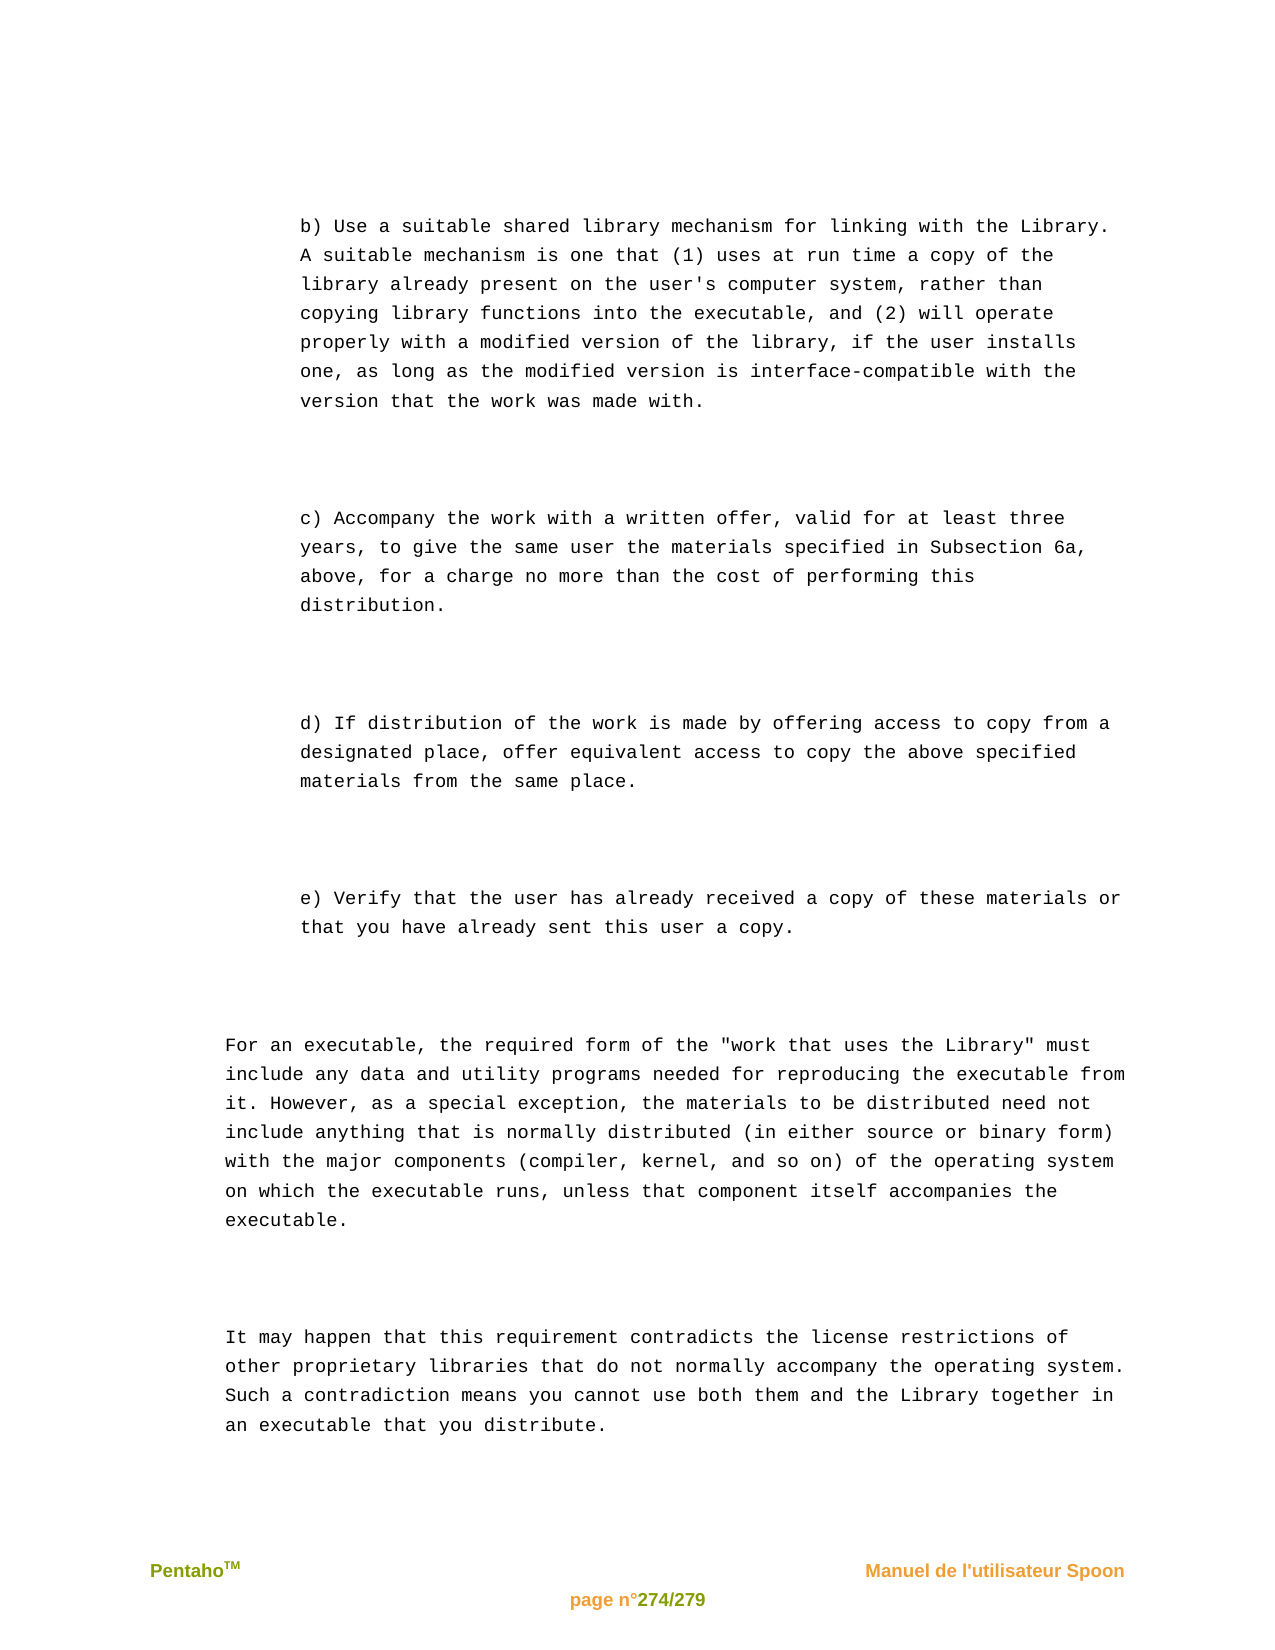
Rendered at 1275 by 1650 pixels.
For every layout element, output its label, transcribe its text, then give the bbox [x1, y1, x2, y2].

text b) Use a suitable shared library mechanism for linking with the Library. A suitable mechanism is one that (1) uses at run time a copy of the library already present on the user's computer system, rather than copying library functions into the executable, and (2) will operate properly with a modified version of the library, if the user installs one, as long as the modified version is interface-compatible with the version that the work was made with. [300, 209, 1125, 413]
text It may happen that this requirement contradicts the license restrictions of other proprietary libraries that do not normally accompany the operating system. Such a contradiction means you cannot use both them and the Library together in an executable that you distribute. [225, 1320, 1125, 1437]
text d) If distribution of the work is made by offering access to copy from a designated place, offer equivalent access to copy the above specified materials from the same place. [300, 706, 1125, 793]
text c) Accompany the work with a written offer, valid for at least three years, to give the same user the materials specified in Subsection 6a, above, for a charge no more than the cost of performing this distribution. [300, 501, 1125, 618]
text e) Verify that the user has already received a copy of these materials or that you have already sent this user a copy. [300, 881, 1125, 940]
text For an executable, the required form of the "work that uses the Library" must include any data and utility programs needed for reproducing the executable from it. However, as a special exception, the materials to be distributed need not include anything that is normally distributed (in either source or binary form) with the major components (compiler, kernel, and so on) of the operating system on which the executable runs, unless that component itself accompanies the executable. [225, 1028, 1125, 1232]
